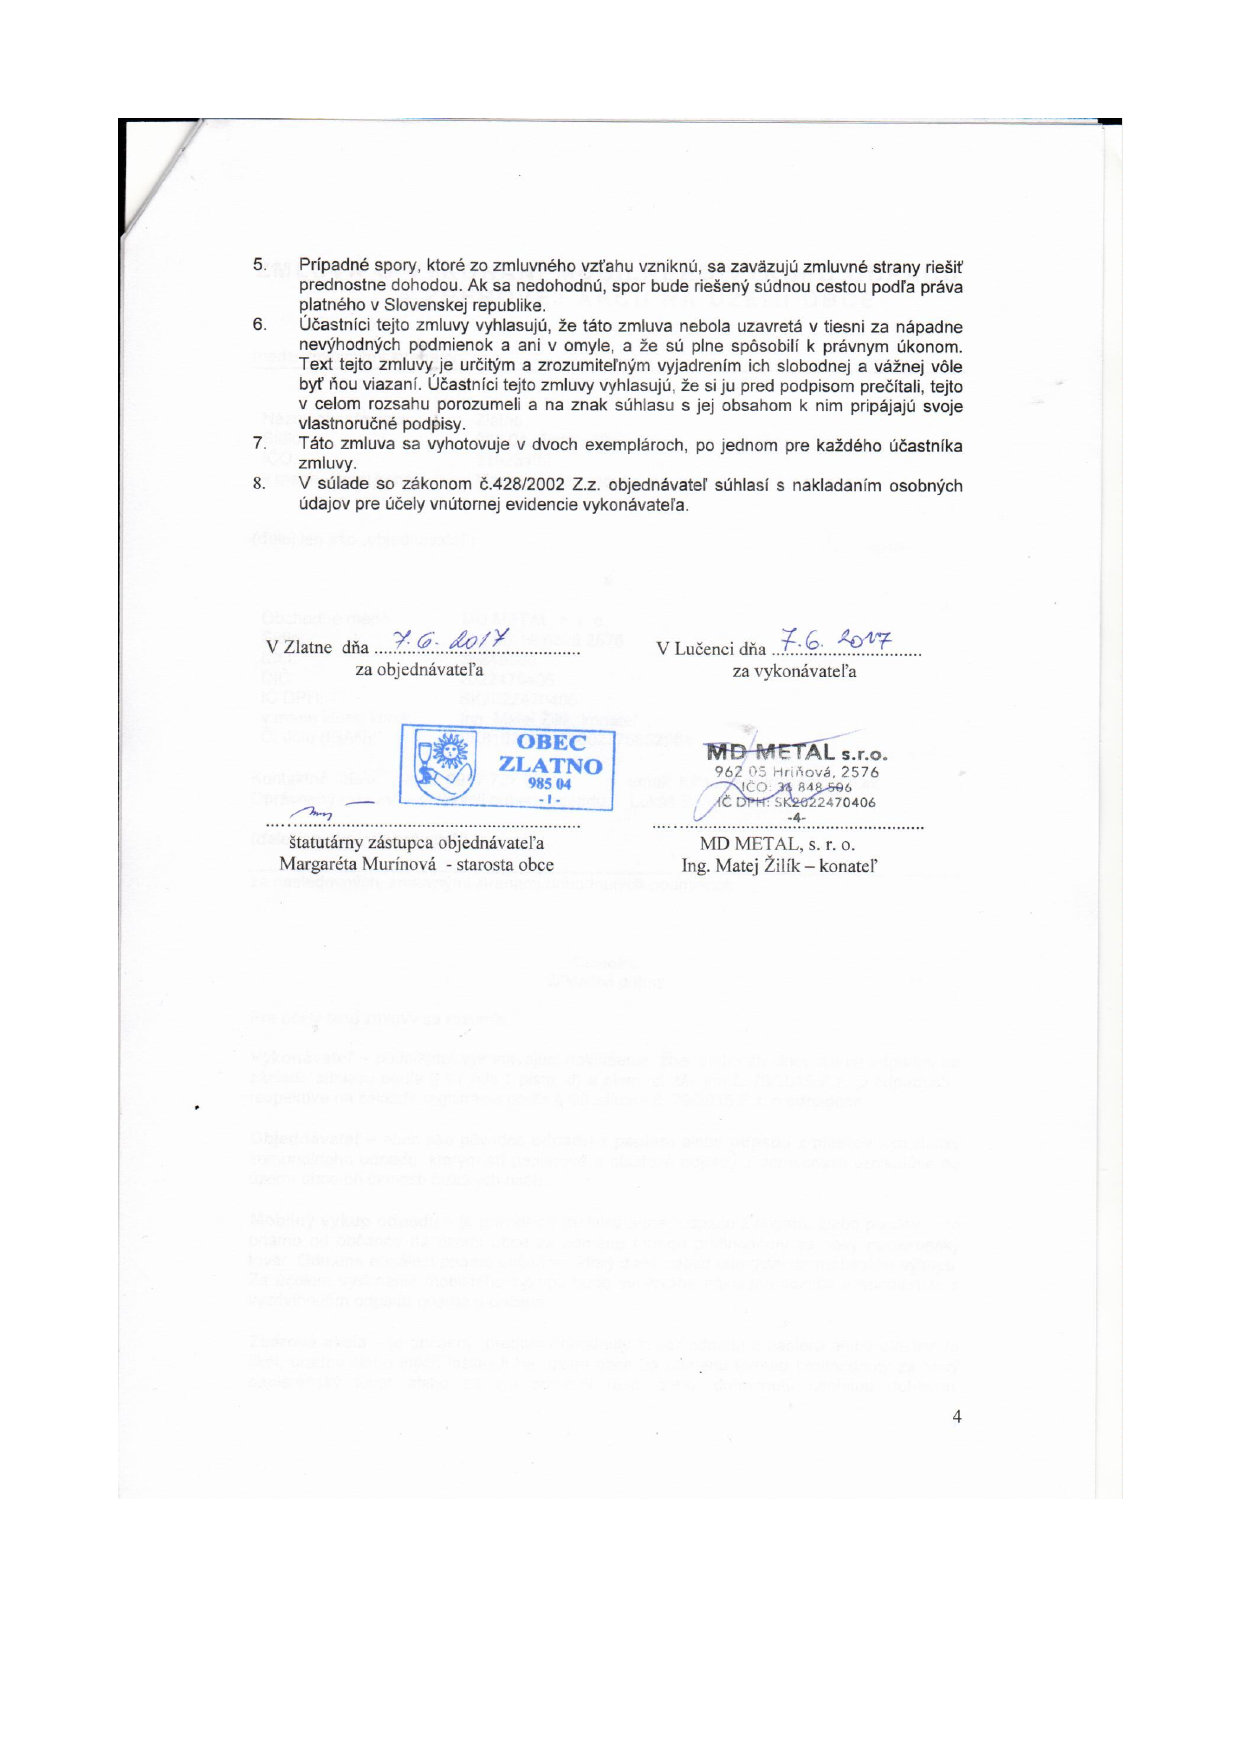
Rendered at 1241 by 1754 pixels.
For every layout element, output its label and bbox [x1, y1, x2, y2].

picture [118, 118, 1123, 1499]
